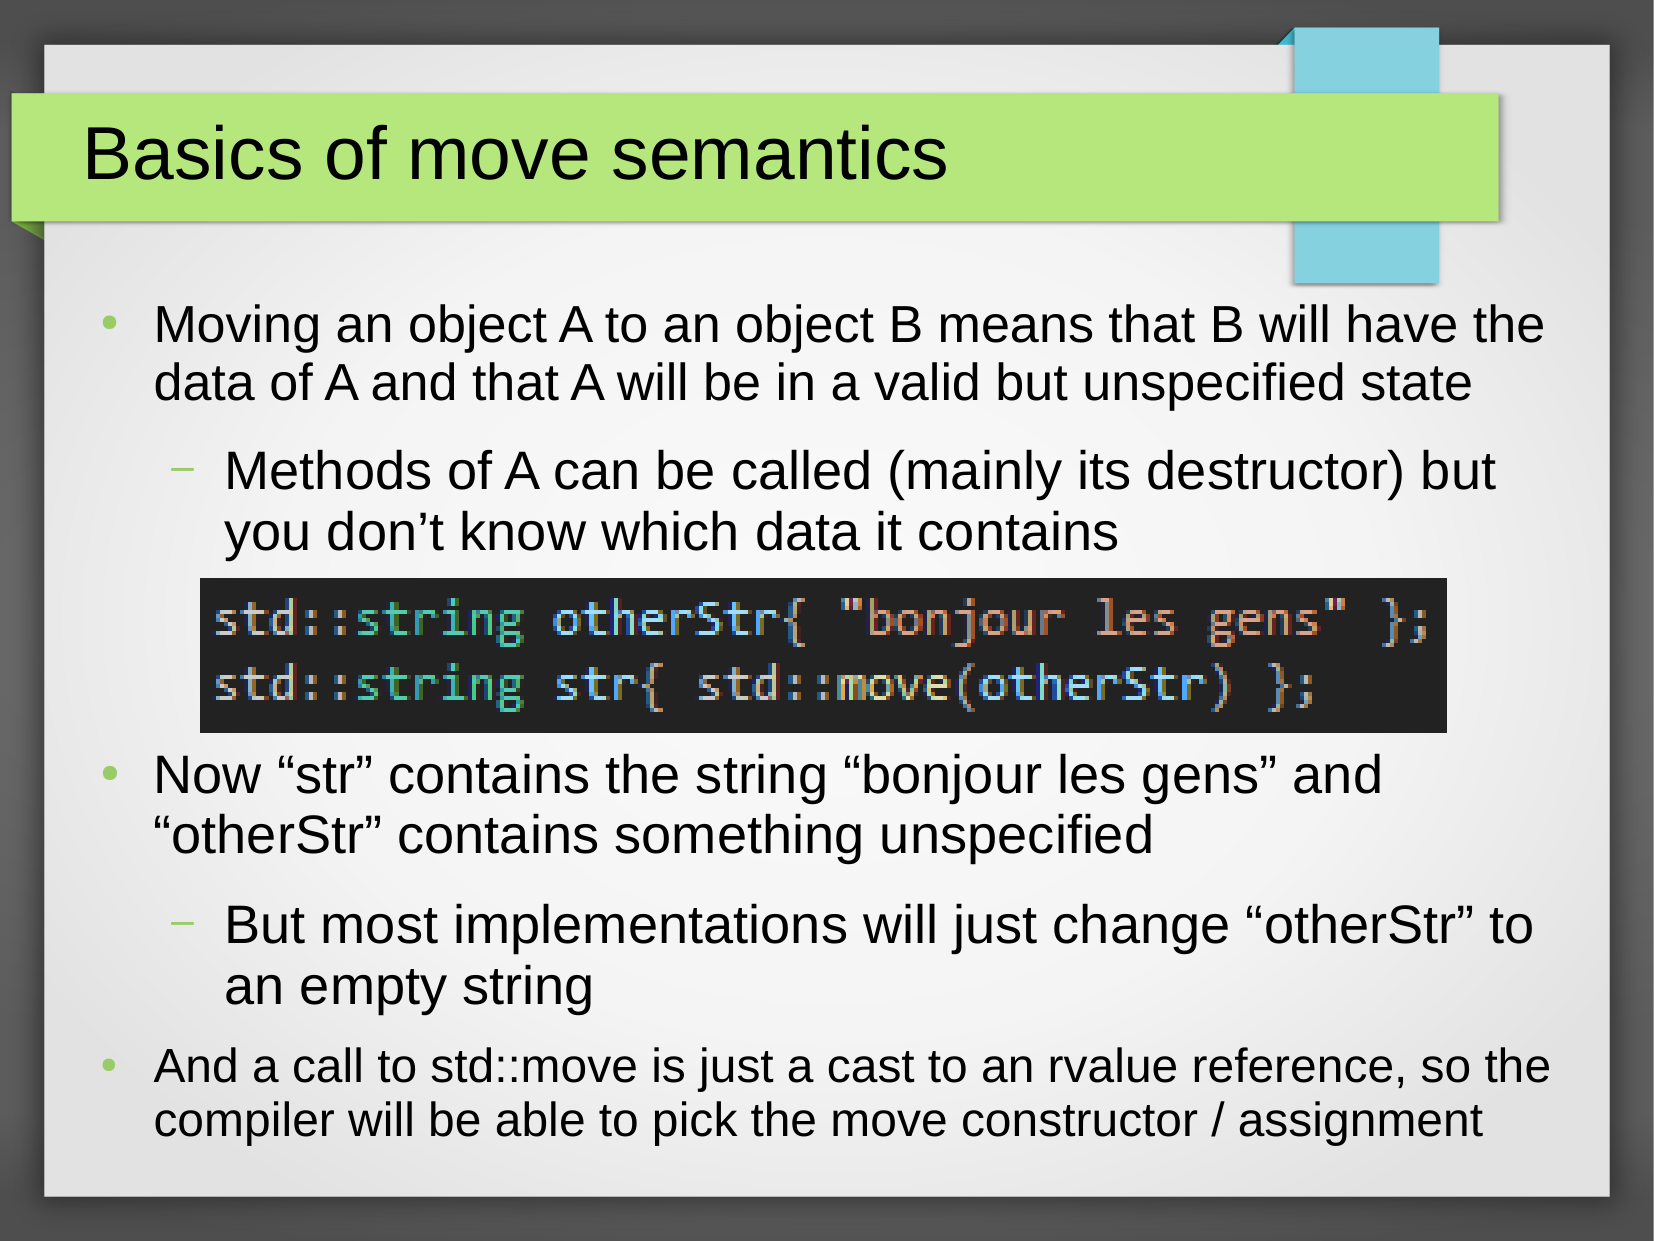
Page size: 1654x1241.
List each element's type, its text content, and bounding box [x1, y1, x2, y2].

picture [0, 0, 1654, 1241]
list Moving an object A to an object B means that B will have the data of A and that A will be in a valid but unspecified state Methods of A can be called (mainly its destructor) but you don’t know which data it contains [82, 295, 1571, 626]
list Now “str” contains the string “bonjour les gens” and “otherStr” contains something unspecified But most implementations will just change “otherStr” to an empty string And a call to std::move is just a cast to an rvalue reference, so the compiler will be able to pick the move constructor / assignment [82, 744, 1571, 1193]
title Basics of move semantics [82, 94, 1264, 213]
